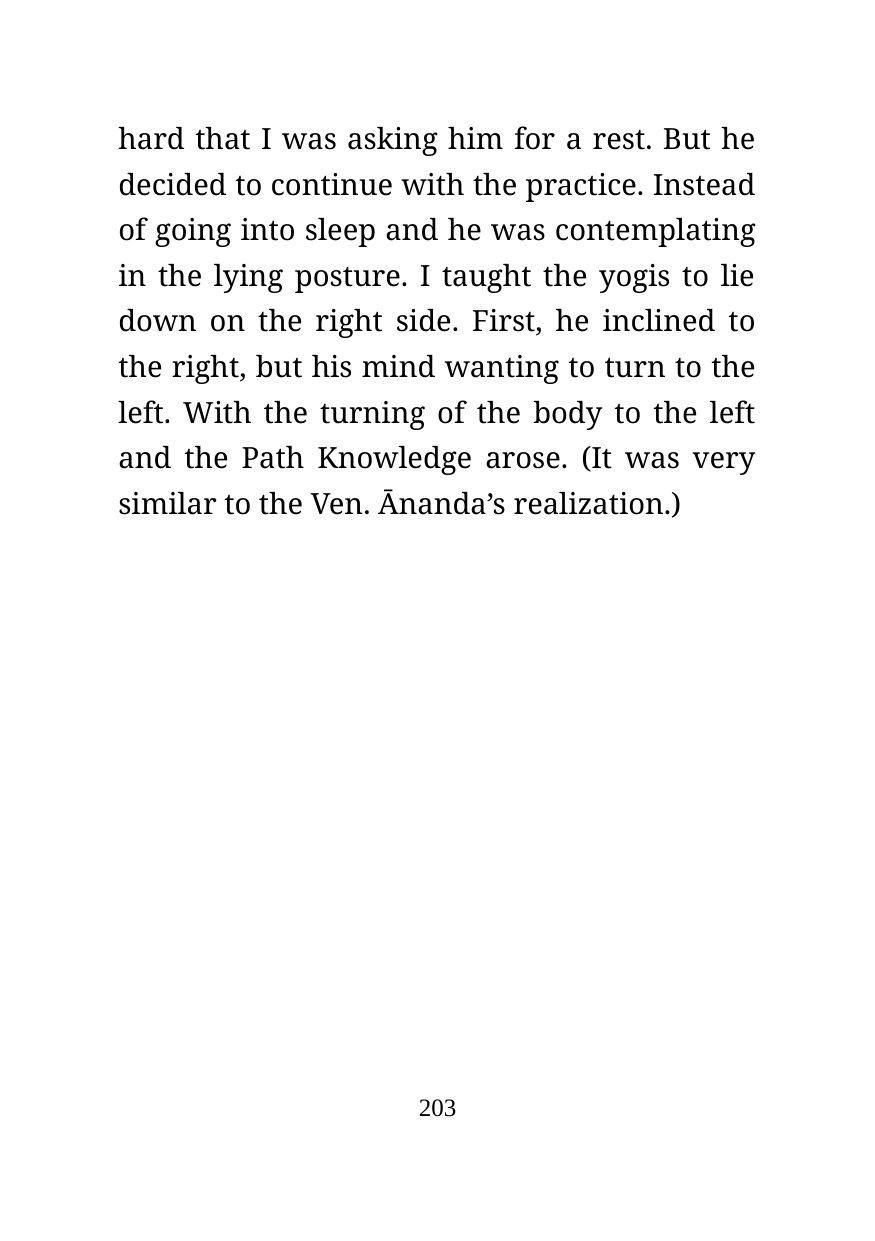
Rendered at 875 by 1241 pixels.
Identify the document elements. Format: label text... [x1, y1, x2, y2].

text hard that I was asking him for a rest. But he decided to continue with the practice. Instead of going into sleep and he was contemplating in the lying posture. I taught the yogis to lie down on the right side. First, he inclined to the right, but his mind wanting to turn to the left. With the turning of the body to the left and the Path Knowledge arose. (It was very similar to the Ven. Ānanda’s realization.) [118, 118, 756, 523]
